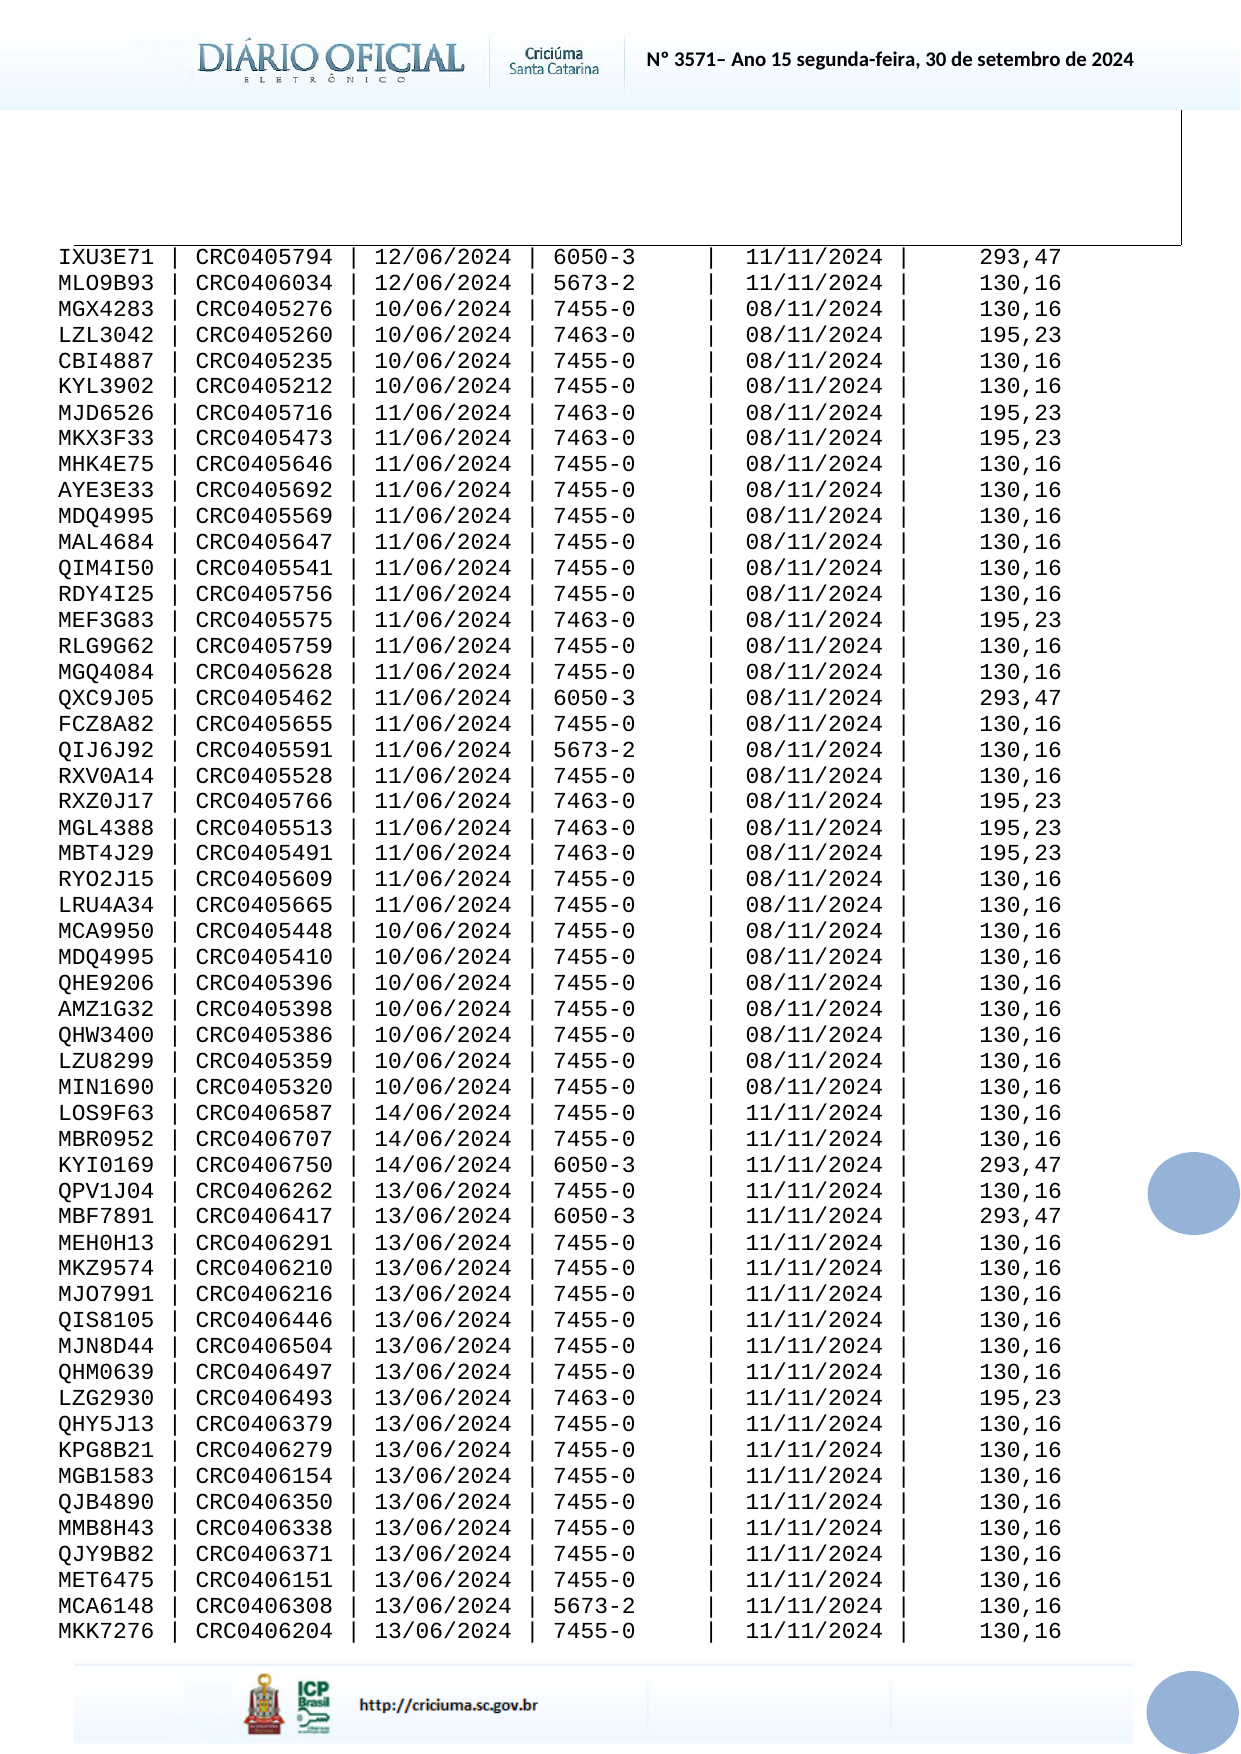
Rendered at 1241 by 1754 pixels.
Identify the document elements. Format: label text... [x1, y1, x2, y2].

text LZL3042 | CRC0405260 | 10/06/2024 | 7463-0 | 08/11/2024 | 195,23 [44, 323, 1181, 349]
text QJB4890 | CRC0406350 | 13/06/2024 | 7455-0 | 11/11/2024 | 130,16 [44, 1490, 1181, 1516]
text MKK7276 | CRC0406204 | 13/06/2024 | 7455-0 | 11/11/2024 | 130,16 [44, 1620, 1181, 1646]
text QHW3400 | CRC0405386 | 10/06/2024 | 7455-0 | 08/11/2024 | 130,16 [44, 1023, 1181, 1049]
text MGB1583 | CRC0406154 | 13/06/2024 | 7455-0 | 11/11/2024 | 130,16 [44, 1464, 1181, 1490]
text MGL4388 | CRC0405513 | 11/06/2024 | 7463-0 | 08/11/2024 | 195,23 [44, 816, 1181, 842]
text LZU8299 | CRC0405359 | 10/06/2024 | 7455-0 | 08/11/2024 | 130,16 [44, 1049, 1181, 1075]
text CBI4887 | CRC0405235 | 10/06/2024 | 7455-0 | 08/11/2024 | 130,16 [44, 349, 1181, 375]
text QIS8105 | CRC0406446 | 13/06/2024 | 7455-0 | 11/11/2024 | 130,16 [44, 1309, 1181, 1334]
text AYE3E33 | CRC0405692 | 11/06/2024 | 7455-0 | 08/11/2024 | 130,16 [44, 479, 1181, 504]
text FCZ8A82 | CRC0405655 | 11/06/2024 | 7455-0 | 08/11/2024 | 130,16 [44, 712, 1181, 738]
text MDQ4995 | CRC0405410 | 10/06/2024 | 7455-0 | 08/11/2024 | 130,16 [44, 946, 1181, 971]
text MEH0H13 | CRC0406291 | 13/06/2024 | 7455-0 | 11/11/2024 | 130,16 [44, 1231, 1181, 1257]
text RYO2J15 | CRC0405609 | 11/06/2024 | 7455-0 | 08/11/2024 | 130,16 [44, 868, 1181, 894]
text MIN1690 | CRC0405320 | 10/06/2024 | 7455-0 | 08/11/2024 | 130,16 [44, 1075, 1181, 1101]
text MGQ4084 | CRC0405628 | 11/06/2024 | 7455-0 | 08/11/2024 | 130,16 [44, 660, 1181, 686]
text LRU4A34 | CRC0405665 | 11/06/2024 | 7455-0 | 08/11/2024 | 130,16 [44, 894, 1181, 919]
text MBR0952 | CRC0406707 | 14/06/2024 | 7455-0 | 11/11/2024 | 130,16 [44, 1127, 1181, 1153]
text MEF3G83 | CRC0405575 | 11/06/2024 | 7463-0 | 08/11/2024 | 195,23 [44, 608, 1181, 634]
text KYL3902 | CRC0405212 | 10/06/2024 | 7455-0 | 08/11/2024 | 130,16 [44, 375, 1181, 401]
text MBT4J29 | CRC0405491 | 11/06/2024 | 7463-0 | 08/11/2024 | 195,23 [44, 842, 1181, 868]
text MLO9B93 | CRC0406034 | 12/06/2024 | 5673-2 | 11/11/2024 | 130,16 [44, 271, 1181, 297]
text MKX3F33 | CRC0405473 | 11/06/2024 | 7463-0 | 08/11/2024 | 195,23 [44, 427, 1181, 453]
text LZG2930 | CRC0406493 | 13/06/2024 | 7463-0 | 11/11/2024 | 195,23 [44, 1386, 1181, 1412]
text MCA9950 | CRC0405448 | 10/06/2024 | 7455-0 | 08/11/2024 | 130,16 [44, 919, 1181, 946]
text RXZ0J17 | CRC0405766 | 11/06/2024 | 7463-0 | 08/11/2024 | 195,23 [44, 790, 1181, 816]
text IXU3E71 | CRC0405794 | 12/06/2024 | 6050-3 | 11/11/2024 | 293,47 [44, 245, 1181, 271]
text AMZ1G32 | CRC0405398 | 10/06/2024 | 7455-0 | 08/11/2024 | 130,16 [44, 997, 1181, 1023]
text MJO7991 | CRC0406216 | 13/06/2024 | 7455-0 | 11/11/2024 | 130,16 [44, 1283, 1181, 1309]
text RXV0A14 | CRC0405528 | 11/06/2024 | 7455-0 | 08/11/2024 | 130,16 [44, 764, 1181, 790]
text QXC9J05 | CRC0405462 | 11/06/2024 | 6050-3 | 08/11/2024 | 293,47 [44, 686, 1181, 712]
text MAL4684 | CRC0405647 | 11/06/2024 | 7455-0 | 08/11/2024 | 130,16 [44, 531, 1181, 556]
text QHE9206 | CRC0405396 | 10/06/2024 | 7455-0 | 08/11/2024 | 130,16 [44, 971, 1181, 997]
text MET6475 | CRC0406151 | 13/06/2024 | 7455-0 | 11/11/2024 | 130,16 [44, 1568, 1181, 1594]
text KYI0169 | CRC0406750 | 14/06/2024 | 6050-3 | 11/11/2024 | 293,47 [44, 1153, 1180, 1179]
text LOS9F63 | CRC0406587 | 14/06/2024 | 7455-0 | 11/11/2024 | 130,16 [44, 1101, 1181, 1127]
text QHM0639 | CRC0406497 | 13/06/2024 | 7455-0 | 11/11/2024 | 130,16 [44, 1361, 1181, 1386]
text QIJ6J92 | CRC0405591 | 11/06/2024 | 5673-2 | 08/11/2024 | 130,16 [44, 738, 1181, 764]
text KPG8B21 | CRC0406279 | 13/06/2024 | 7455-0 | 11/11/2024 | 130,16 [44, 1438, 1181, 1464]
text QIM4I50 | CRC0405541 | 11/06/2024 | 7455-0 | 08/11/2024 | 130,16 [44, 556, 1181, 582]
text MCA6148 | CRC0406308 | 13/06/2024 | 5673-2 | 11/11/2024 | 130,16 [44, 1594, 1181, 1620]
text MDQ4995 | CRC0405569 | 11/06/2024 | 7455-0 | 08/11/2024 | 130,16 [44, 504, 1181, 531]
text QJY9B82 | CRC0406371 | 13/06/2024 | 7455-0 | 11/11/2024 | 130,16 [44, 1542, 1181, 1568]
text MHK4E75 | CRC0405646 | 11/06/2024 | 7455-0 | 08/11/2024 | 130,16 [44, 453, 1181, 479]
text RDY4I25 | CRC0405756 | 11/06/2024 | 7455-0 | 08/11/2024 | 130,16 [44, 582, 1181, 608]
text MJN8D44 | CRC0406504 | 13/06/2024 | 7455-0 | 11/11/2024 | 130,16 [44, 1334, 1181, 1361]
text MKZ9574 | CRC0406210 | 13/06/2024 | 7455-0 | 11/11/2024 | 130,16 [44, 1257, 1181, 1283]
text QPV1J04 | CRC0406262 | 13/06/2024 | 7455-0 | 11/11/2024 | 130,16 [44, 1179, 1150, 1205]
text MBF7891 | CRC0406417 | 13/06/2024 | 6050-3 | 11/11/2024 | 293,47 [44, 1205, 1171, 1231]
text MJD6526 | CRC0405716 | 11/06/2024 | 7463-0 | 08/11/2024 | 195,23 [44, 401, 1181, 427]
text MMB8H43 | CRC0406338 | 13/06/2024 | 7455-0 | 11/11/2024 | 130,16 [44, 1516, 1181, 1542]
text MGX4283 | CRC0405276 | 10/06/2024 | 7455-0 | 08/11/2024 | 130,16 [44, 297, 1181, 323]
text RLG9G62 | CRC0405759 | 11/06/2024 | 7455-0 | 08/11/2024 | 130,16 [44, 634, 1181, 660]
text QHY5J13 | CRC0406379 | 13/06/2024 | 7455-0 | 11/11/2024 | 130,16 [44, 1412, 1181, 1438]
